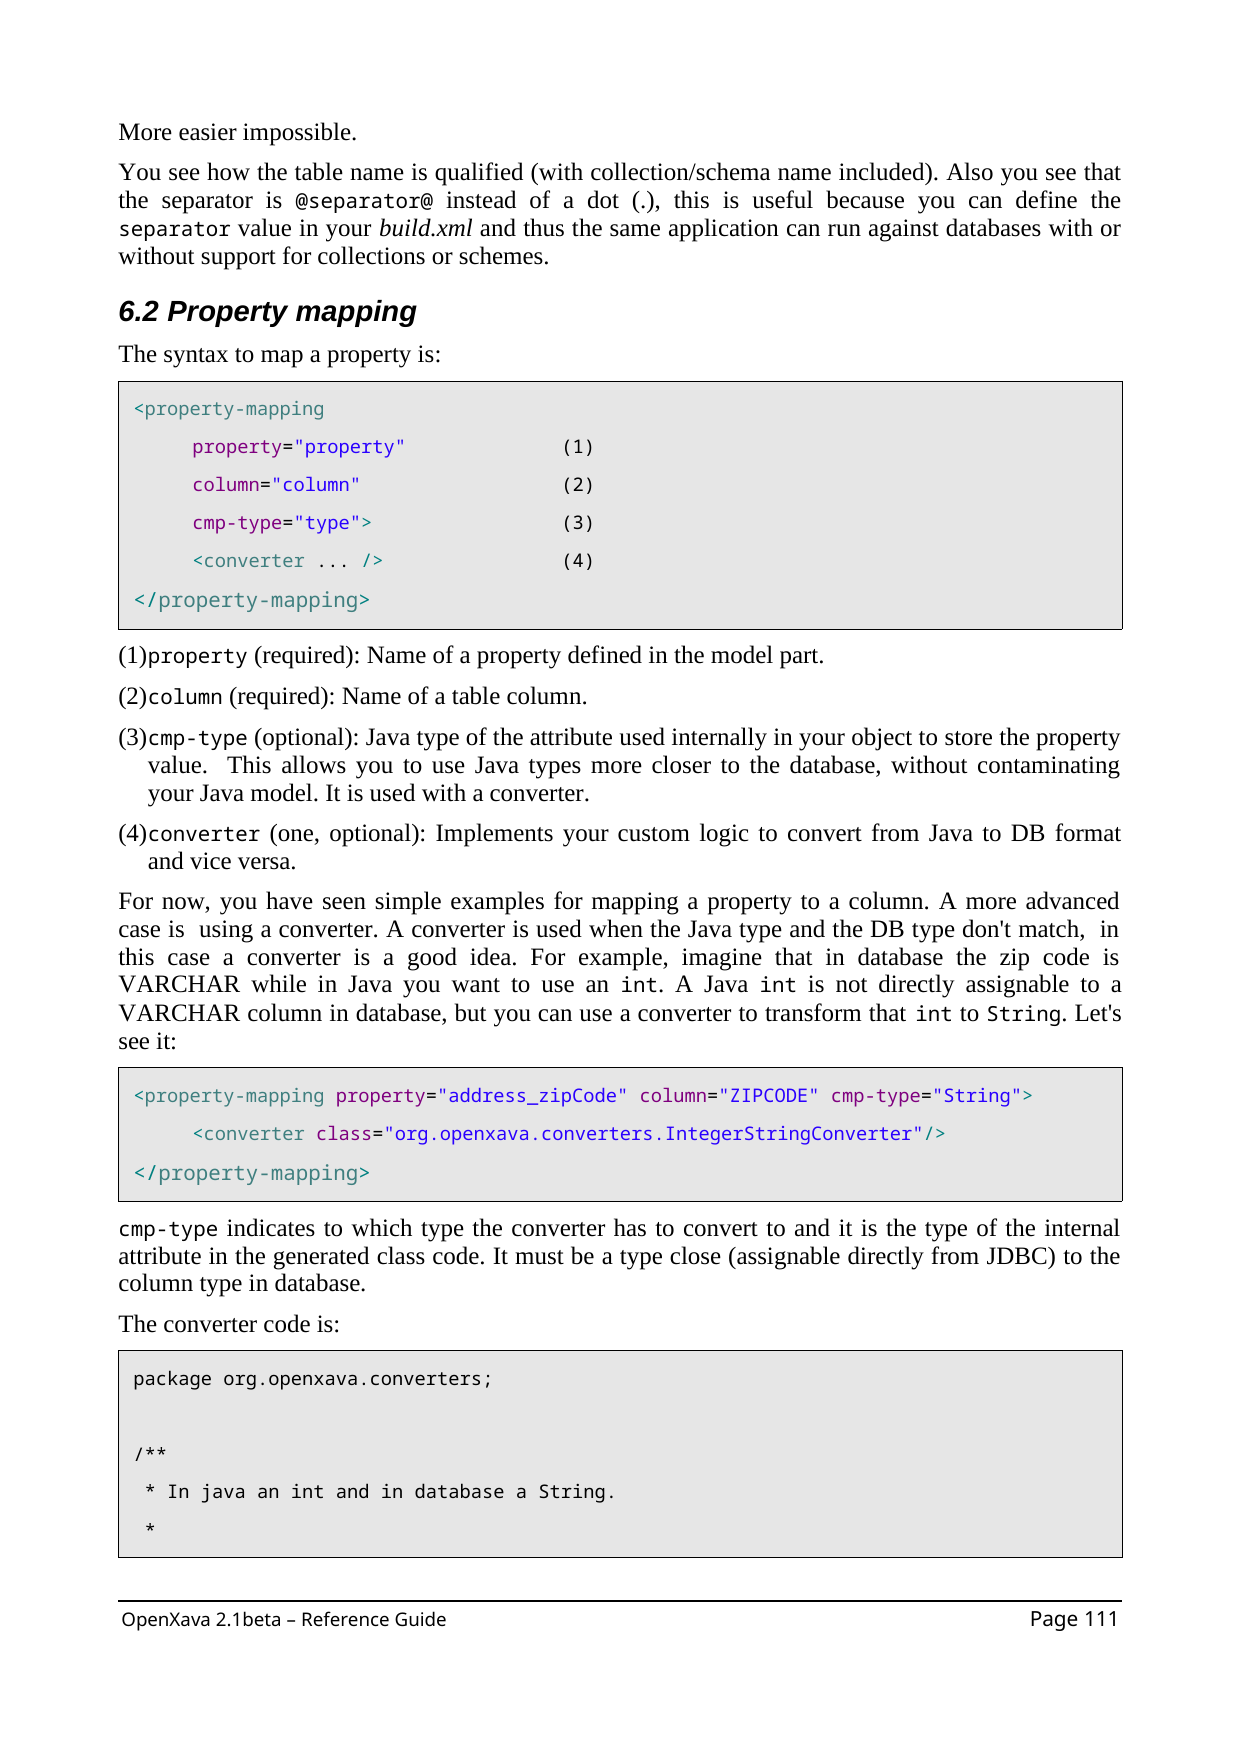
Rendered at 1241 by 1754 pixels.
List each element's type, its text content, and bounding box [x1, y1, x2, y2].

text /** [119, 1426, 1122, 1464]
text </property-mapping> [119, 571, 1122, 629]
text <converter ... /> (4) [119, 533, 1122, 571]
text <property-mapping [119, 382, 1122, 419]
text property="property" (1) [119, 419, 1122, 457]
text cmp-type indicates to which type the converter has to convert to and it is the type of the internal attribute in the generated class code. It must be a type close (assignable directly from JDBC) to the column type in database. [118, 1214, 1122, 1297]
text More easier impossible. [118, 118, 1122, 146]
text The syntax to map a property is: [118, 340, 1122, 368]
list column (required): Name of a table column. [118, 682, 1122, 710]
text * In java an int and in database a String. [119, 1464, 1122, 1502]
text <property-mapping property="address_zipCode" column="ZIPCODE" cmp-type="String"> [119, 1068, 1122, 1105]
text You see how the table name is qualified (with collection/schema name included). Also you see that the separator is @separator@ instead of a dot (.), this is useful because you can define the separator value in your build.xml and thus the same application can run against databases with or without support for collections or schemes. [118, 158, 1122, 270]
list property (required): Name of a property defined in the model part. [118, 641, 1122, 669]
list cmp-type (optional): Java type of the attribute used internally in your object to store the property value. This allows you to use Java types more closer to the database, without contaminating your Java model. It is used with a converter. [118, 723, 1122, 806]
subtitle Property mapping [118, 295, 1122, 328]
list converter (one, optional): Implements your custom logic to convert from Java to DB format and vice versa. [118, 819, 1122, 875]
text </property-mapping> [119, 1143, 1122, 1201]
text package org.openxava.converters; [119, 1351, 1122, 1388]
text The converter code is: [118, 1310, 1122, 1337]
text <converter class="org.openxava.converters.IntegerStringConverter"/> [119, 1105, 1122, 1143]
text For now, you have seen simple examples for mapping a property to a column. A more advanced case is using a converter. A converter is used when the Java type and the DB type don't match, in this case a converter is a good idea. For example, imagine that in database the zip code is VARCHAR while in Java you want to use an int. A Java int is not directly assignable to a VARCHAR column in database, but you can use a converter to transform that int to String. Let's see it: [118, 887, 1122, 1054]
text cmp-type="type"> (3) [119, 495, 1122, 533]
text column="column" (2) [119, 457, 1122, 495]
text * [119, 1502, 1122, 1557]
